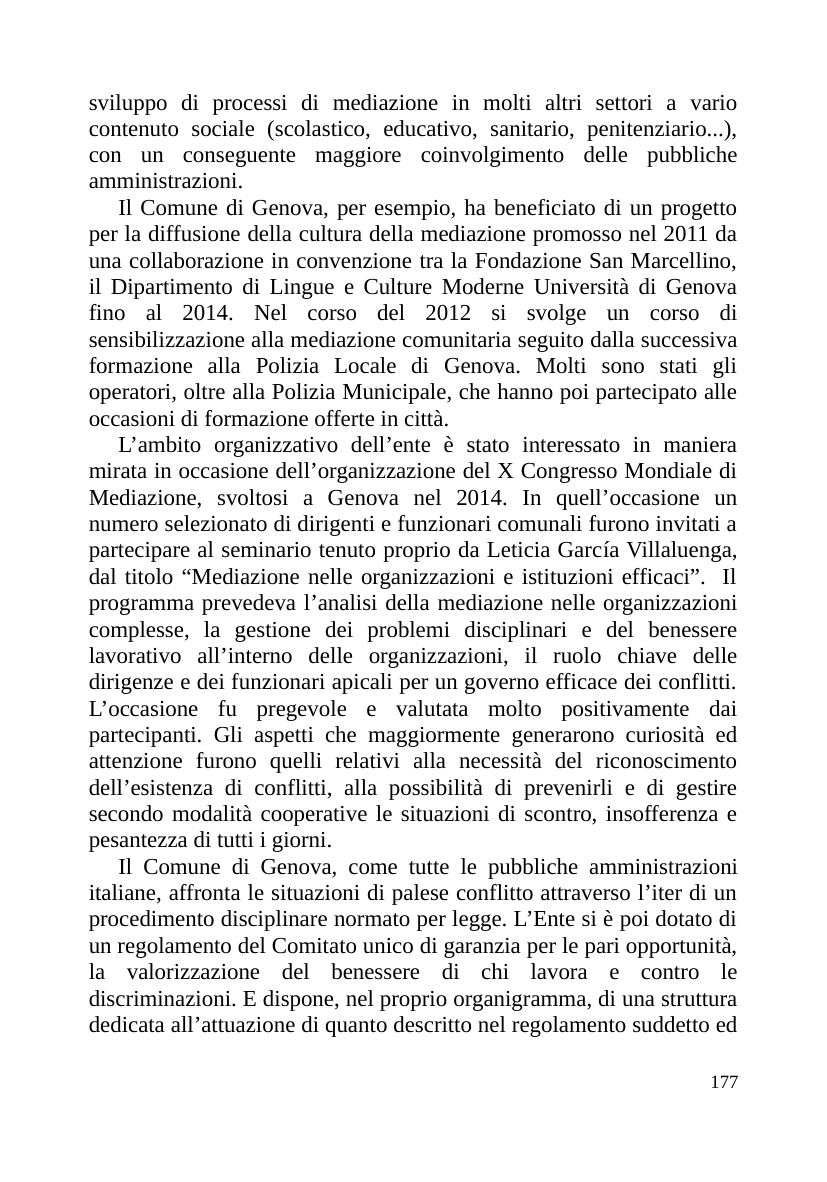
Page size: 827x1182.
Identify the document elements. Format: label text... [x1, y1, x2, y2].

text Il Comune di Genova, come tutte le pubbliche amministrazioni italiane, affronta le situazioni di palese conflitto attraverso l’iter di un procedimento disciplinare normato per legge. L’Ente si è poi dotato di un regolamento del Comitato unico di garanzia per le pari opportunità, la valorizzazione del benessere di chi lavora e contro le discriminazioni. E dispone, nel proprio organigramma, di una struttura dedicata all’attuazione di quanto descritto nel regolamento suddetto ed [88, 853, 738, 1037]
text Il Comune di Genova, per esempio, ha beneficiato di un progetto per la diffusione della cultura della mediazione promosso nel 2011 da una collaborazione in convenzione tra la Fondazione San Marcellino, il Dipartimento di Lingue e Culture Moderne Università di Genova fino al 2014. Nel corso del 2012 si svolge un corso di sensibilizzazione alla mediazione comunitaria seguito dalla successiva formazione alla Polizia Locale di Genova. Molti sono stati gli operatori, oltre alla Polizia Municipale, che hanno poi partecipato alle occasioni di formazione offerte in città. [88, 194, 738, 431]
text sviluppo di processi di mediazione in molti altri settori a vario contenuto sociale (scolastico, educativo, sanitario, penitenziario...), con un conseguente maggiore coinvolgimento delle pubbliche amministrazioni. [88, 88, 738, 194]
text L’ambito organizzativo dell’ente è stato interessato in maniera mirata in occasione dell’organizzazione del X Congresso Mondiale di Mediazione, svoltosi a Genova nel 2014. In quell’occasione un numero selezionato di dirigenti e funzionari comunali furono invitati a partecipare al seminario tenuto proprio da Leticia García Villaluenga, dal titolo “Mediazione nelle organizzazioni e istituzioni efficaci”. Il programma prevedeva l’analisi della mediazione nelle organizzazioni complesse, la gestione dei problemi disciplinari e del benessere lavorativo all’interno delle organizzazioni, il ruolo chiave delle dirigenze e dei funzionari apicali per un governo efficace dei conflitti. L’occasione fu pregevole e valutata molto positivamente dai partecipanti. Gli aspetti che maggiormente generarono curiosità ed attenzione furono quelli relativi alla necessità del riconoscimento dell’esistenza di conflitti, alla possibilità di prevenirli e di gestire secondo modalità cooperative le situazioni di scontro, insofferenza e pesantezza di tutti i giorni. [88, 431, 738, 853]
